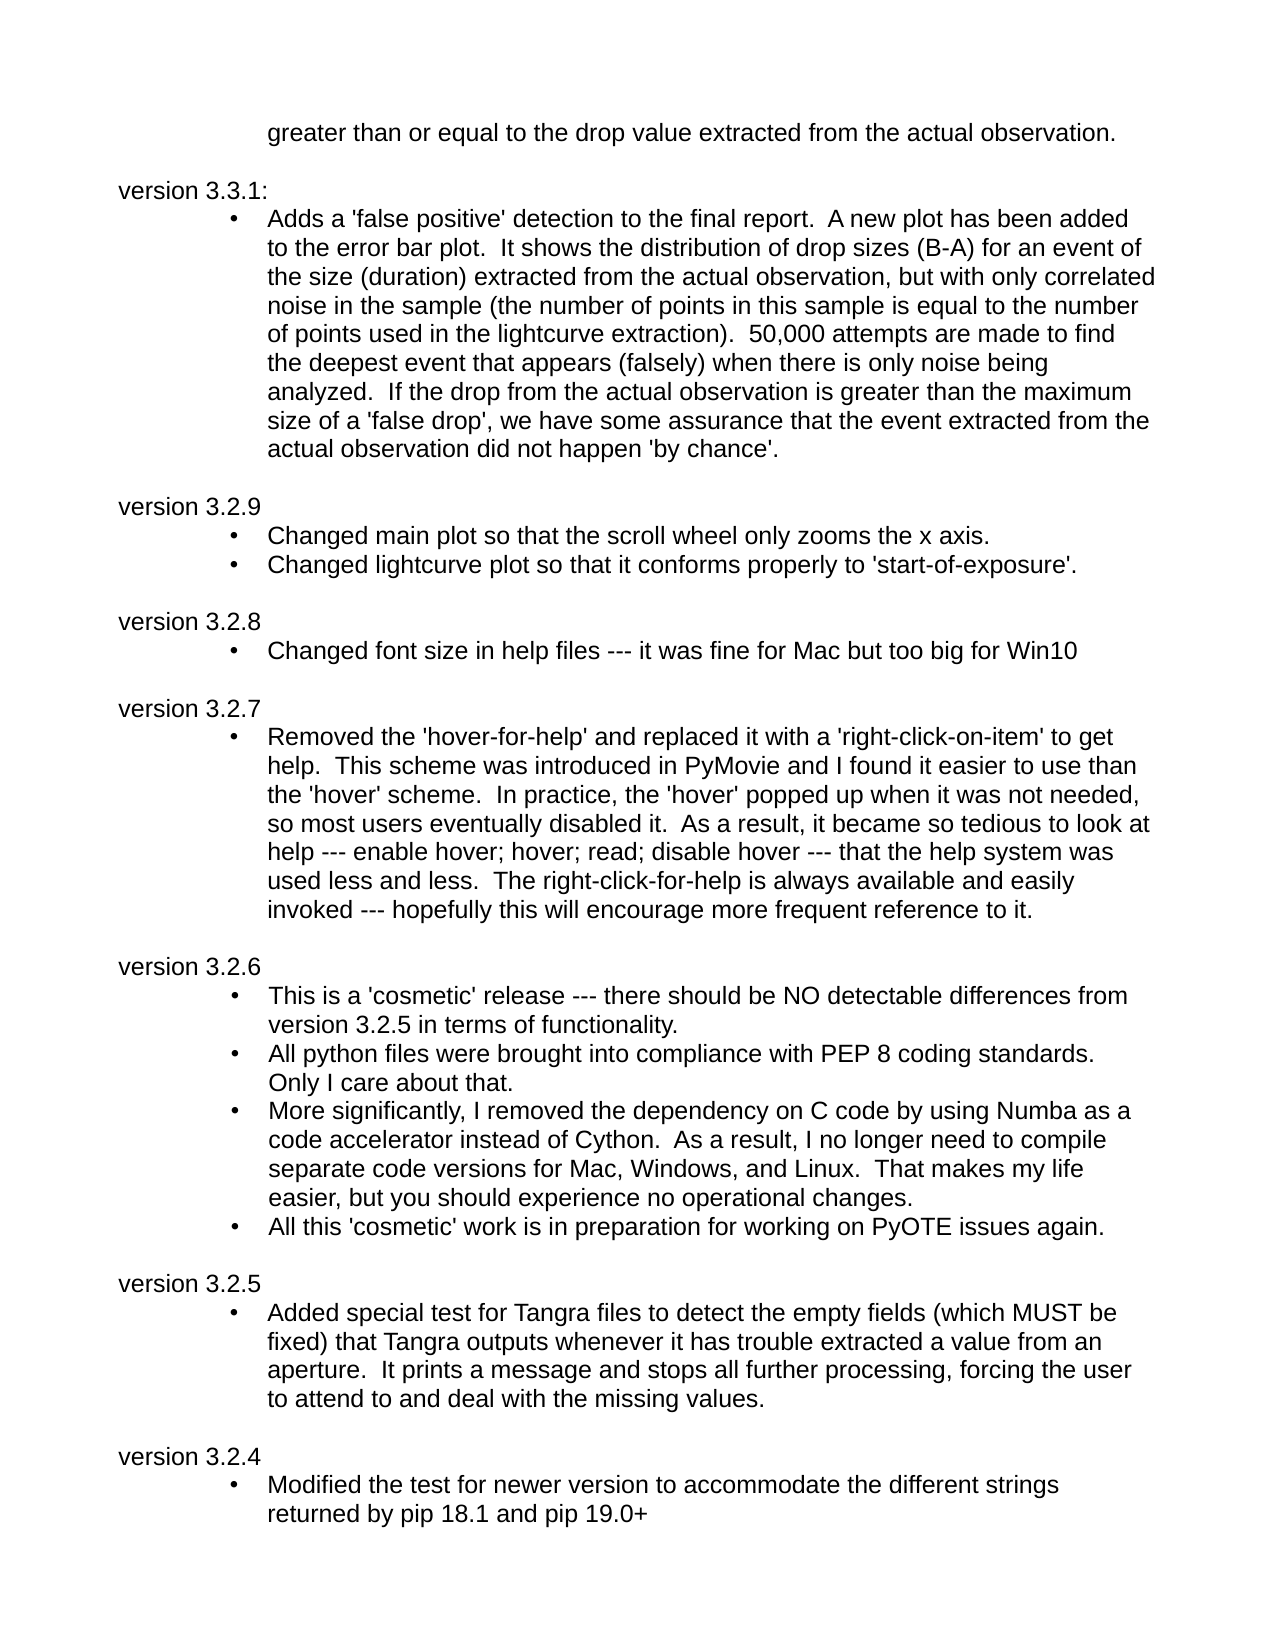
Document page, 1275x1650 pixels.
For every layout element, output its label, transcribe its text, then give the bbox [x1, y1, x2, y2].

list Changed lightcurve plot so that it conforms properly to 'start-of-exposure'. [229, 549, 1157, 607]
text version 3.2.4 [118, 1442, 1157, 1470]
list Removed the 'hover-for-help' and replaced it with a 'right-click-on-item' to get help. This scheme was introduced in PyMovie and I found it easier to use than the 'hover' scheme. In practice, the 'hover' popped up when it was not needed, so most users eventually disabled it. As a result, it became so tedious to look at help --- enable hover; hover; read; disable hover --- that the help system was used less and less. The right-click-for-help is always available and easily invoked --- hopefully this will encourage more frequent reference to it. [229, 722, 1157, 952]
text version 3.2.7 [118, 693, 1157, 722]
list greater than or equal to the drop value extracted from the actual observation. [229, 118, 1157, 176]
text version 3.3.1: [118, 176, 1157, 204]
text version 3.2.6 [118, 952, 1157, 981]
text version 3.2.9 [118, 492, 1157, 521]
text version 3.2.8 [118, 607, 1157, 636]
text version 3.2.5 [118, 1269, 1157, 1298]
list Changed main plot so that the scroll wheel only zooms the x axis. [229, 521, 1157, 549]
list All python files were brought into compliance with PEP 8 coding standards. Only I care about that. [231, 1039, 1157, 1096]
list More significantly, I removed the dependency on C code by using Numba as a code accelerator instead of Cython. As a result, I no longer need to compile separate code versions for Mac, Windows, and Linux. That makes my life easier, but you should experience no operational changes. [231, 1096, 1157, 1211]
list Added special test for Tangra files to detect the empty fields (which MUST be fixed) that Tangra outputs whenever it has trouble extracted a value from an aperture. It prints a message and stops all further processing, forcing the user to attend to and deal with the missing values. [229, 1298, 1157, 1442]
list Adds a 'false positive' detection to the final report. A new plot has been added to the error bar plot. It shows the distribution of drop sizes (B-A) for an event of the size (duration) extracted from the actual observation, but with only correlated noise in the sample (the number of points in this sample is equal to the number of points used in the lightcurve extraction). 50,000 attempts are made to find the deepest event that appears (falsely) when there is only noise being analyzed. If the drop from the actual observation is greater than the maximum size of a 'false drop', we have some assurance that the event extracted from the actual observation did not happen 'by chance'. [229, 204, 1157, 492]
list Modified the test for newer version to accommodate the different strings returned by pip 18.1 and pip 19.0+ [229, 1470, 1157, 1528]
list This is a 'cosmetic' release --- there should be NO detectable differences from version 3.2.5 in terms of functionality. [231, 981, 1157, 1039]
list All this 'cosmetic' work is in preparation for working on PyOTE issues again. [231, 1211, 1157, 1269]
list Changed font size in help files --- it was fine for Mac but too big for Win10 [229, 636, 1157, 693]
